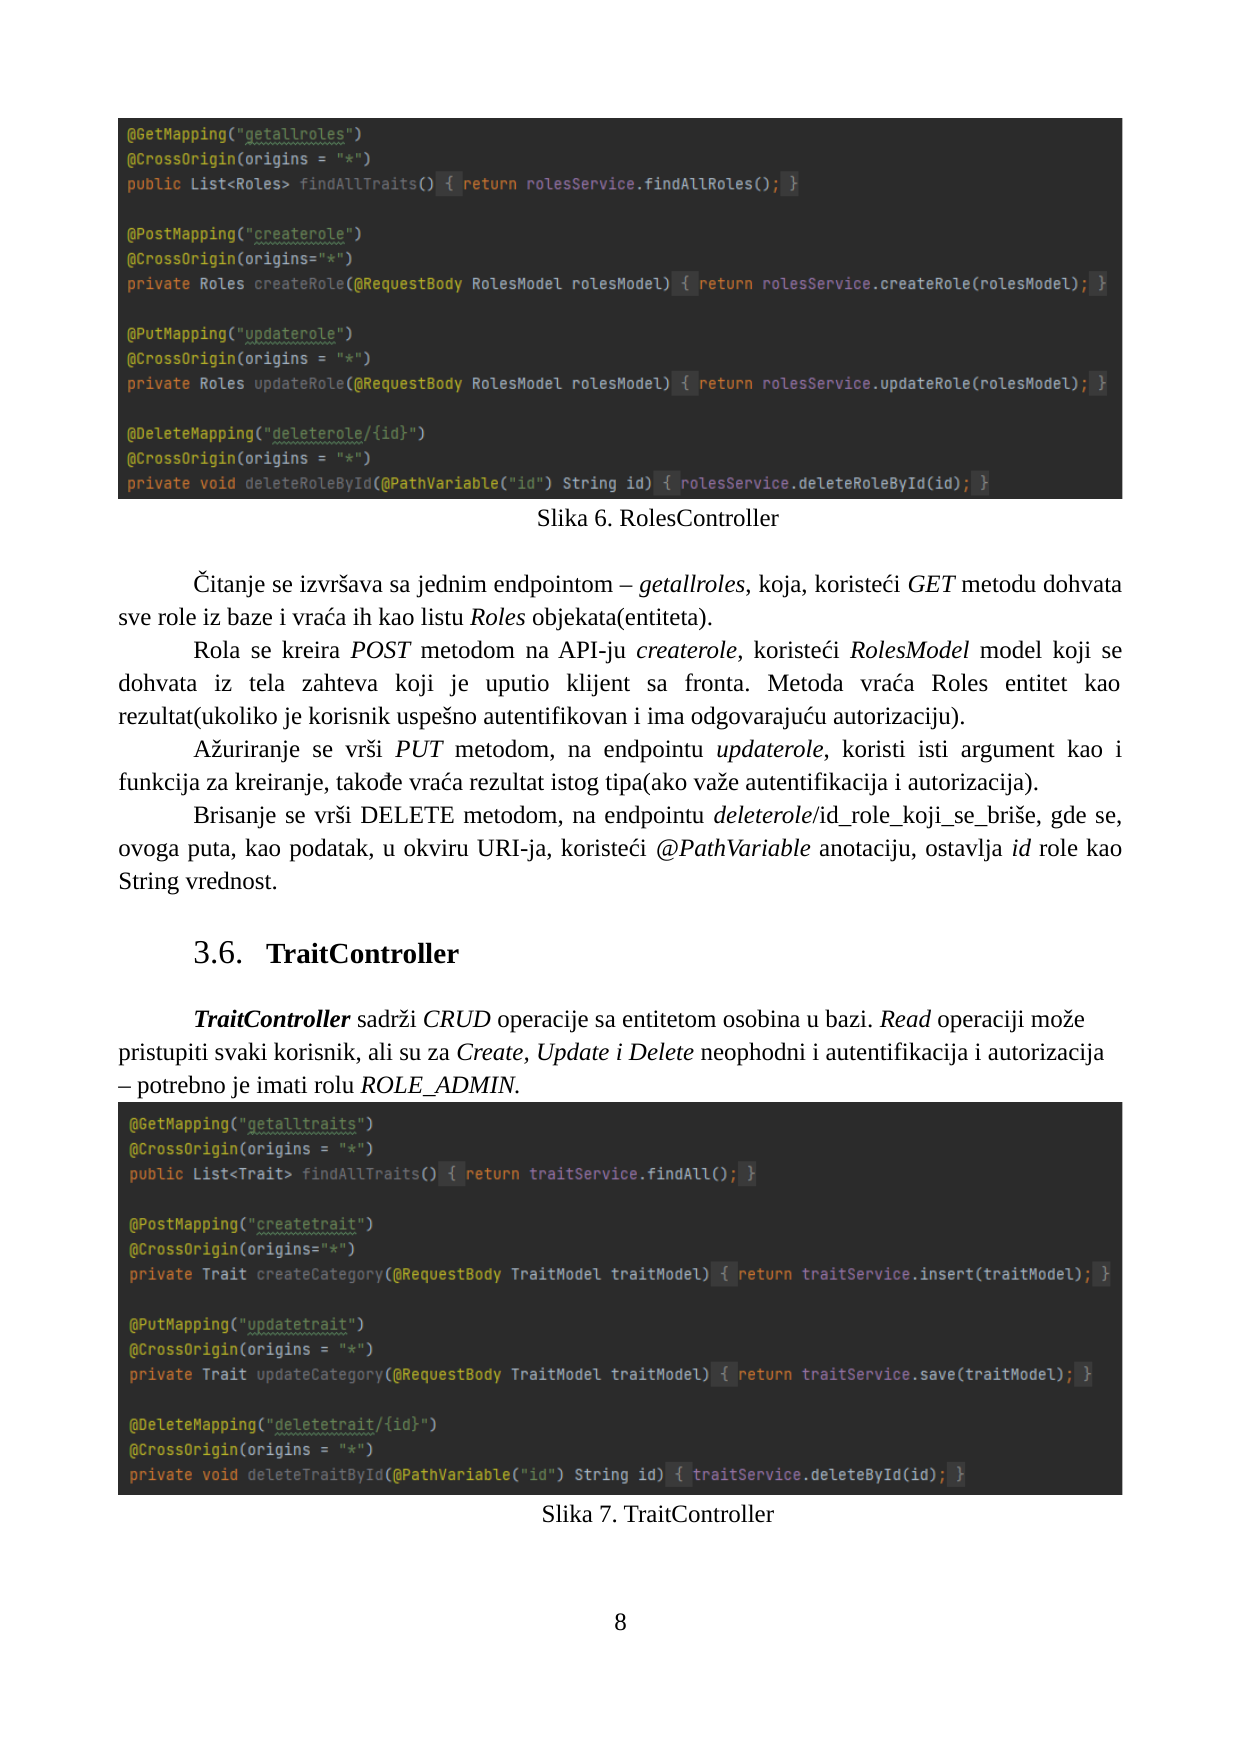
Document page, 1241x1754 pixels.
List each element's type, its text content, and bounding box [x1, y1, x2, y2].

picture [118, 118, 1123, 499]
subtitle Brisanje se vrši DELETE metodom, na endpointu deleterole/id_role_koji_se_briše, gde se, ovoga puta, kao podatak, u okviru URI-ja, koristeći @PathVariable anotaciju, ostavlja id role kao String vrednost. [118, 800, 1122, 895]
subtitle Slika 6. RolesController [118, 499, 1122, 532]
subtitle Slika 7. TraitController [118, 1495, 1122, 1527]
picture [118, 1102, 1123, 1495]
subtitle Čitanje se izvršava sa jednim endpointom – getallroles, koja, koristeći GET metodu dohvata sve role iz baze i vraća ih kao listu Roles objekata(entiteta). [118, 569, 1122, 631]
subtitle TraitController [118, 932, 1122, 971]
subtitle Ažuriranje se vrši PUT metodom, na endpointu updaterole, koristi isti argument kao i funkcija za kreiranje, takođe vraća rezultat istog tipa(ako važe autentifikacija i autorizacija). [118, 734, 1122, 796]
subtitle Rola se kreira POST metodom na API-ju createrole, koristeći RolesModel model koji se dohvata iz tela zahteva koji je uputio klijent sa fronta. Metoda vraća Roles entitet kao rezultat(ukoliko je korisnik uspešno autentifikovan i ima odgovarajuću autorizaciju). [118, 635, 1122, 730]
subtitle TraitController sadrži CRUD operacije sa entitetom osobina u bazi. Read operaciji može pristupiti svaki korisnik, ali su za Create, Update i Delete neophodni i autentifikacija i autorizacija – potrebno je imati rolu ROLE_ADMIN. [118, 1004, 1122, 1099]
